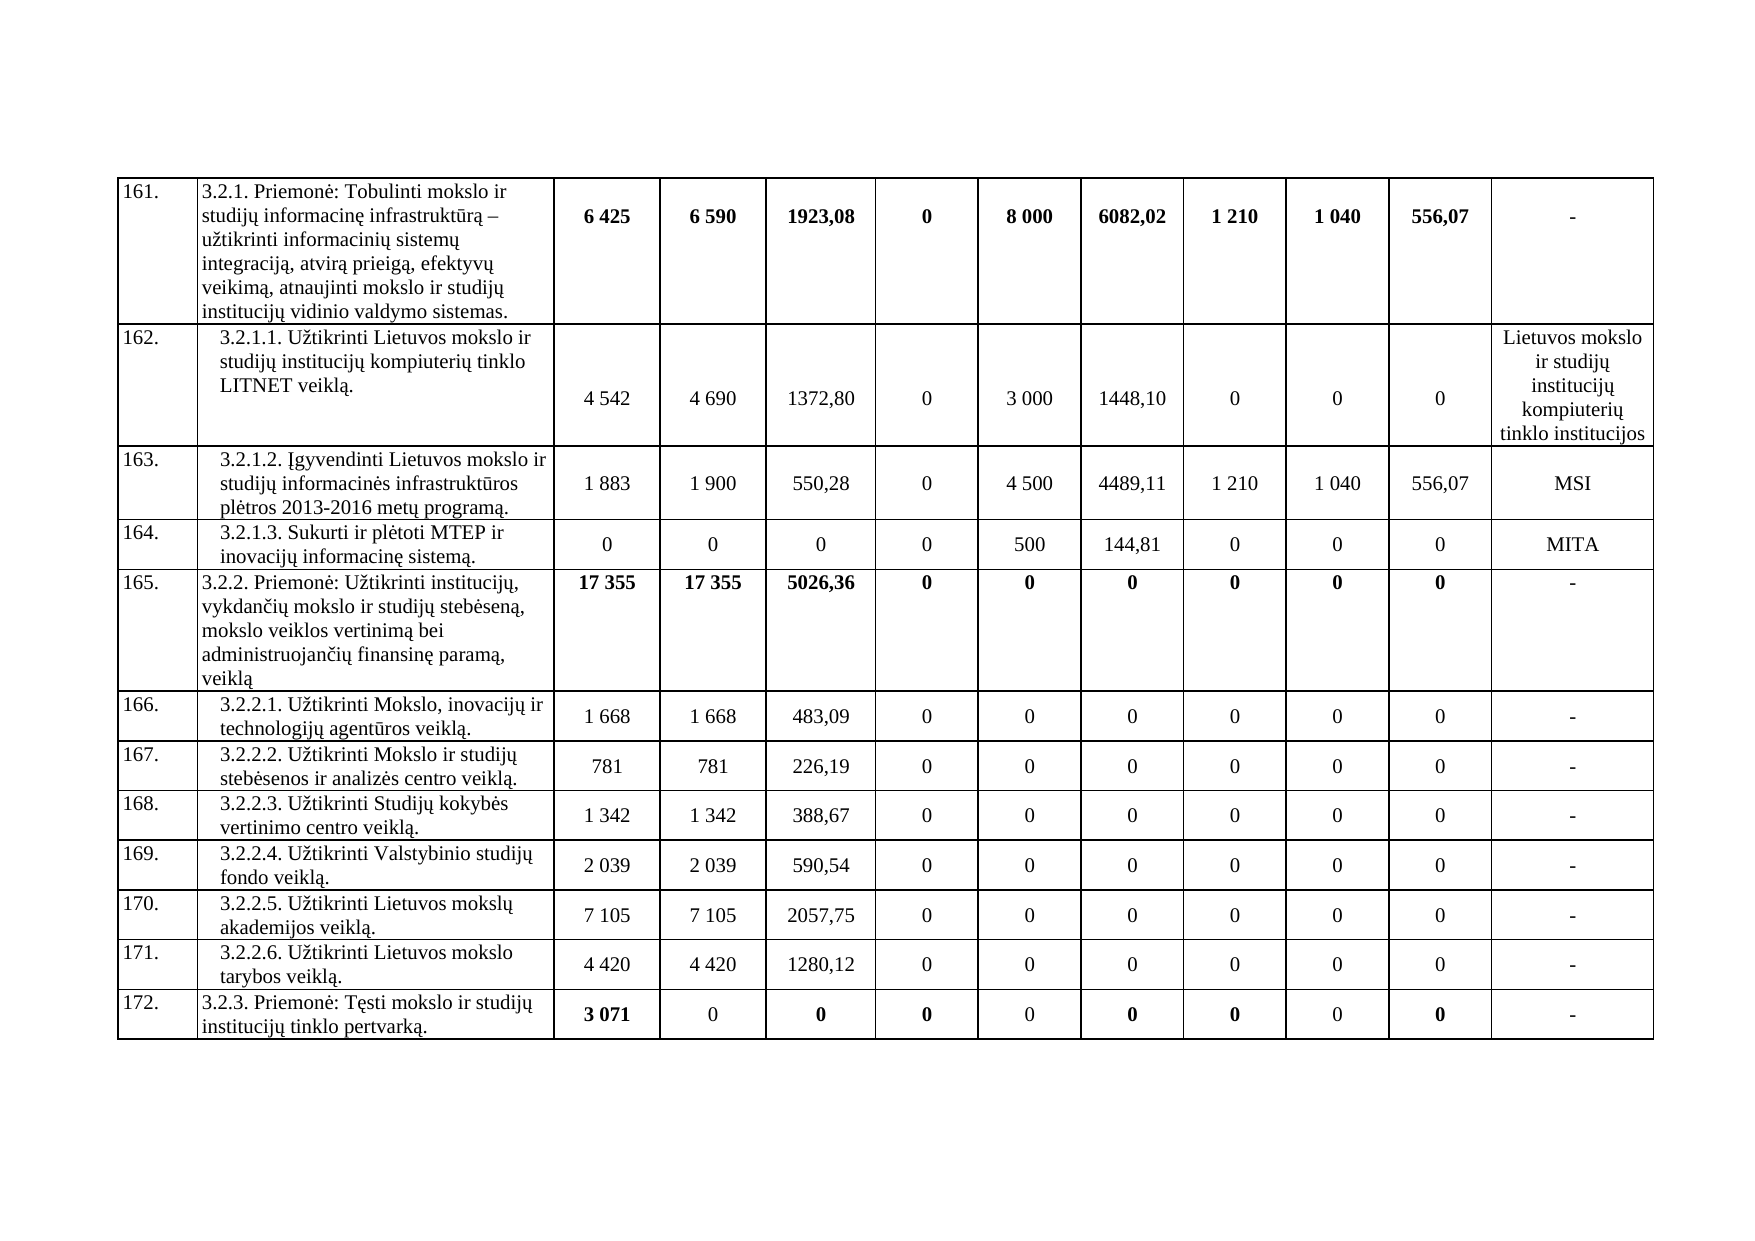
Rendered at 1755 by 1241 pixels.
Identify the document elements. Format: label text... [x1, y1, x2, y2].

table_cell 0 [1082, 791, 1183, 839]
table_cell [1287, 179, 1388, 203]
table_cell 781 [555, 742, 659, 790]
table_cell - [1492, 203, 1653, 228]
table_cell 7 105 [661, 891, 765, 939]
table_cell 0 [1184, 791, 1285, 839]
table_cell 2 039 [555, 841, 659, 889]
table_cell [979, 325, 1080, 349]
table_cell [1082, 325, 1183, 349]
table_cell 3.2.2.3. Užtikrinti Studijų kokybės vertinimo centro veiklą. [198, 791, 553, 839]
table_cell 0 [979, 940, 1080, 988]
table_cell 3 000 [979, 349, 1080, 445]
table_cell 0 [1184, 570, 1285, 690]
table_cell 0 [1287, 570, 1388, 690]
table_cell 0 [876, 692, 977, 740]
table_cell 0 [876, 447, 977, 519]
table_cell 0 [767, 990, 875, 1038]
table_cell 0 [1082, 891, 1183, 939]
table_cell 0 [767, 520, 875, 568]
table_cell [1390, 179, 1491, 203]
table_cell 0 [1390, 990, 1491, 1038]
table_cell 6082,02 [1082, 203, 1183, 228]
table_cell 0 [979, 570, 1080, 690]
table_cell 0 [1184, 990, 1285, 1038]
table_cell 0 [1287, 891, 1388, 939]
table_cell 0 [876, 841, 977, 889]
table_cell [1184, 179, 1285, 203]
table_cell 0 [1390, 520, 1491, 568]
table_cell 500 [979, 520, 1080, 568]
table_cell [555, 325, 659, 349]
table_cell 7 105 [555, 891, 659, 939]
table_cell 2057,75 [767, 891, 875, 939]
table_cell 0 [1082, 692, 1183, 740]
table_cell 1 900 [661, 447, 765, 519]
table_cell - [1492, 692, 1653, 740]
table_cell 1280,12 [767, 940, 875, 988]
table_cell 0 [1390, 841, 1491, 889]
table_cell 0 [1390, 940, 1491, 988]
table_cell 161. [119, 179, 197, 323]
table_cell 0 [979, 841, 1080, 889]
table_cell [1287, 325, 1388, 349]
table_cell 0 [1390, 692, 1491, 740]
table_cell [1390, 229, 1491, 323]
table_cell [555, 179, 659, 203]
table_cell 2 039 [661, 841, 765, 889]
table_cell 3.2.2.5. Užtikrinti Lietuvos mokslų akademijos veiklą. [198, 891, 553, 939]
table_cell - [1492, 891, 1653, 939]
table_cell 781 [661, 742, 765, 790]
table_cell 17 355 [555, 570, 659, 690]
table_cell [1287, 229, 1388, 323]
table_cell 0 [1184, 349, 1285, 445]
table_cell [979, 229, 1080, 323]
table_cell [767, 325, 875, 349]
table_cell 0 [876, 203, 977, 228]
table_cell 5026,36 [767, 570, 875, 690]
table_cell - [1492, 940, 1653, 988]
table_cell 1923,08 [767, 203, 875, 228]
table_cell 0 [979, 692, 1080, 740]
table_cell [661, 325, 765, 349]
table_cell 0 [1287, 742, 1388, 790]
table_cell 3.2.1.2. Įgyvendinti Lietuvos mokslo ir studijų informacinės infrastruktūros plėtros 2013-2016 metų programą. [198, 447, 553, 519]
table_cell 0 [1184, 742, 1285, 790]
table_cell 1 342 [555, 791, 659, 839]
table_cell 0 [1287, 349, 1388, 445]
table_cell - [1492, 990, 1653, 1038]
table_cell [661, 179, 765, 203]
table_cell 0 [1390, 742, 1491, 790]
table_cell [1390, 325, 1491, 349]
table_cell 4 542 [555, 349, 659, 445]
table_cell [1492, 179, 1653, 203]
table_cell 388,67 [767, 791, 875, 839]
table_cell 3.2.2.4. Užtikrinti Valstybinio studijų fondo veiklą. [198, 841, 553, 889]
table_cell 4 420 [661, 940, 765, 988]
table_cell 1 342 [661, 791, 765, 839]
table_cell Lietuvos mokslo ir studijų institucijų kompiuterių tinklo institucijos [1492, 325, 1653, 445]
table_cell 0 [1082, 990, 1183, 1038]
table_cell 3.2.1.3. Sukurti ir plėtoti MTEP ir inovacijų informacinę sistemą. [198, 520, 553, 568]
table_cell 556,07 [1390, 447, 1491, 519]
table_cell 3.2.1.1. Užtikrinti Lietuvos mokslo ir studijų institucijų kompiuterių tinklo LITNET veiklą. [198, 325, 553, 445]
table_cell 0 [1390, 349, 1491, 445]
table_cell 1 668 [555, 692, 659, 740]
table_cell 4 420 [555, 940, 659, 988]
table_cell 0 [876, 940, 977, 988]
table_cell 3.2.2. Priemonė: Užtikrinti institucijų, vykdančių mokslo ir studijų stebėseną, mokslo veiklos vertinimą bei administruojančių finansinę paramą, veiklą [198, 570, 553, 690]
table_cell [1082, 229, 1183, 323]
table_cell 0 [1184, 940, 1285, 988]
table_cell 0 [1287, 990, 1388, 1038]
table_cell 0 [1184, 891, 1285, 939]
table_cell 0 [1287, 520, 1388, 568]
table_cell 1 210 [1184, 203, 1285, 228]
table_cell 144,81 [1082, 520, 1183, 568]
table_cell 0 [1390, 570, 1491, 690]
table_cell 170. [119, 891, 197, 939]
table_cell 168. [119, 791, 197, 839]
table_cell 0 [979, 742, 1080, 790]
table_cell [1492, 229, 1653, 323]
table_cell [661, 229, 765, 323]
table_cell 169. [119, 841, 197, 889]
table_cell 1 883 [555, 447, 659, 519]
table_cell 3.2.2.6. Užtikrinti Lietuvos mokslo tarybos veiklą. [198, 940, 553, 988]
table_cell 3.2.2.2. Užtikrinti Mokslo ir studijų stebėsenos ir analizės centro veiklą. [198, 742, 553, 790]
table_cell 163. [119, 447, 197, 519]
table_cell - [1492, 570, 1653, 690]
table_cell 171. [119, 940, 197, 988]
table_cell 4 500 [979, 447, 1080, 519]
table_cell 4 690 [661, 349, 765, 445]
table_cell 1 210 [1184, 447, 1285, 519]
table_cell 162. [119, 325, 197, 445]
table_cell [767, 179, 875, 203]
table_cell 550,28 [767, 447, 875, 519]
table_cell 1372,80 [767, 349, 875, 445]
table_cell 0 [661, 990, 765, 1038]
table_cell 1448,10 [1082, 349, 1183, 445]
table_cell [767, 229, 875, 323]
table_cell 172. [119, 990, 197, 1038]
table_cell 166. [119, 692, 197, 740]
table_cell 590,54 [767, 841, 875, 889]
table_cell [1184, 325, 1285, 349]
table_cell 0 [1287, 841, 1388, 889]
table_cell 0 [1184, 520, 1285, 568]
table_cell 0 [979, 791, 1080, 839]
table_cell 165. [119, 570, 197, 690]
table_cell 8 000 [979, 203, 1080, 228]
table_cell 0 [1082, 742, 1183, 790]
table_cell 483,09 [767, 692, 875, 740]
table_cell [979, 179, 1080, 203]
table_cell 0 [1082, 940, 1183, 988]
table_cell 0 [876, 990, 977, 1038]
table_cell 6 590 [661, 203, 765, 228]
table_cell 0 [1287, 692, 1388, 740]
table_cell 0 [1082, 841, 1183, 889]
table_cell 0 [876, 520, 977, 568]
table_cell - [1492, 742, 1653, 790]
table_cell 6 425 [555, 203, 659, 228]
table_cell 164. [119, 520, 197, 568]
table_cell 0 [555, 520, 659, 568]
table_cell 167. [119, 742, 197, 790]
table_cell 0 [876, 891, 977, 939]
table_cell 0 [1287, 940, 1388, 988]
table_cell 0 [876, 791, 977, 839]
table_cell 3.2.1. Priemonė: Tobulinti mokslo ir studijų informacinę infrastruktūrą – užtikrinti informacinių sistemų integraciją, atvirą prieigą, efektyvų veikimą, atnaujinti mokslo ir studijų institucijų vidinio valdymo sistemas. [198, 179, 553, 323]
table_cell 3.2.3. Priemonė: Tęsti mokslo ir studijų institucijų tinklo pertvarką. [198, 990, 553, 1038]
table_cell 0 [876, 570, 977, 690]
table_cell - [1492, 841, 1653, 889]
table_cell [555, 229, 659, 323]
table_cell 0 [979, 891, 1080, 939]
table_cell 3.2.2.1. Užtikrinti Mokslo, inovacijų ir technologijų agentūros veiklą. [198, 692, 553, 740]
table_cell [1184, 229, 1285, 323]
table_cell [876, 229, 977, 323]
table_cell 0 [1184, 692, 1285, 740]
table_cell 0 [1390, 891, 1491, 939]
table_cell 3 071 [555, 990, 659, 1038]
table_cell 17 355 [661, 570, 765, 690]
table_cell 0 [876, 349, 977, 445]
table_cell 0 [1390, 791, 1491, 839]
table_cell 0 [1287, 791, 1388, 839]
table_cell 1 668 [661, 692, 765, 740]
table_cell 1 040 [1287, 203, 1388, 228]
table_cell 0 [1082, 570, 1183, 690]
table_cell [1082, 179, 1183, 203]
table_cell 0 [1184, 841, 1285, 889]
table_cell 0 [876, 742, 977, 790]
table_cell - [1492, 791, 1653, 839]
table_cell 1 040 [1287, 447, 1388, 519]
table_cell MSI [1492, 447, 1653, 519]
table_cell 4489,11 [1082, 447, 1183, 519]
table_cell [876, 179, 977, 203]
table_cell [876, 325, 977, 349]
table_cell 556,07 [1390, 203, 1491, 228]
table_cell 0 [661, 520, 765, 568]
table_cell 0 [979, 990, 1080, 1038]
table_cell MITA [1492, 520, 1653, 568]
table_cell 226,19 [767, 742, 875, 790]
